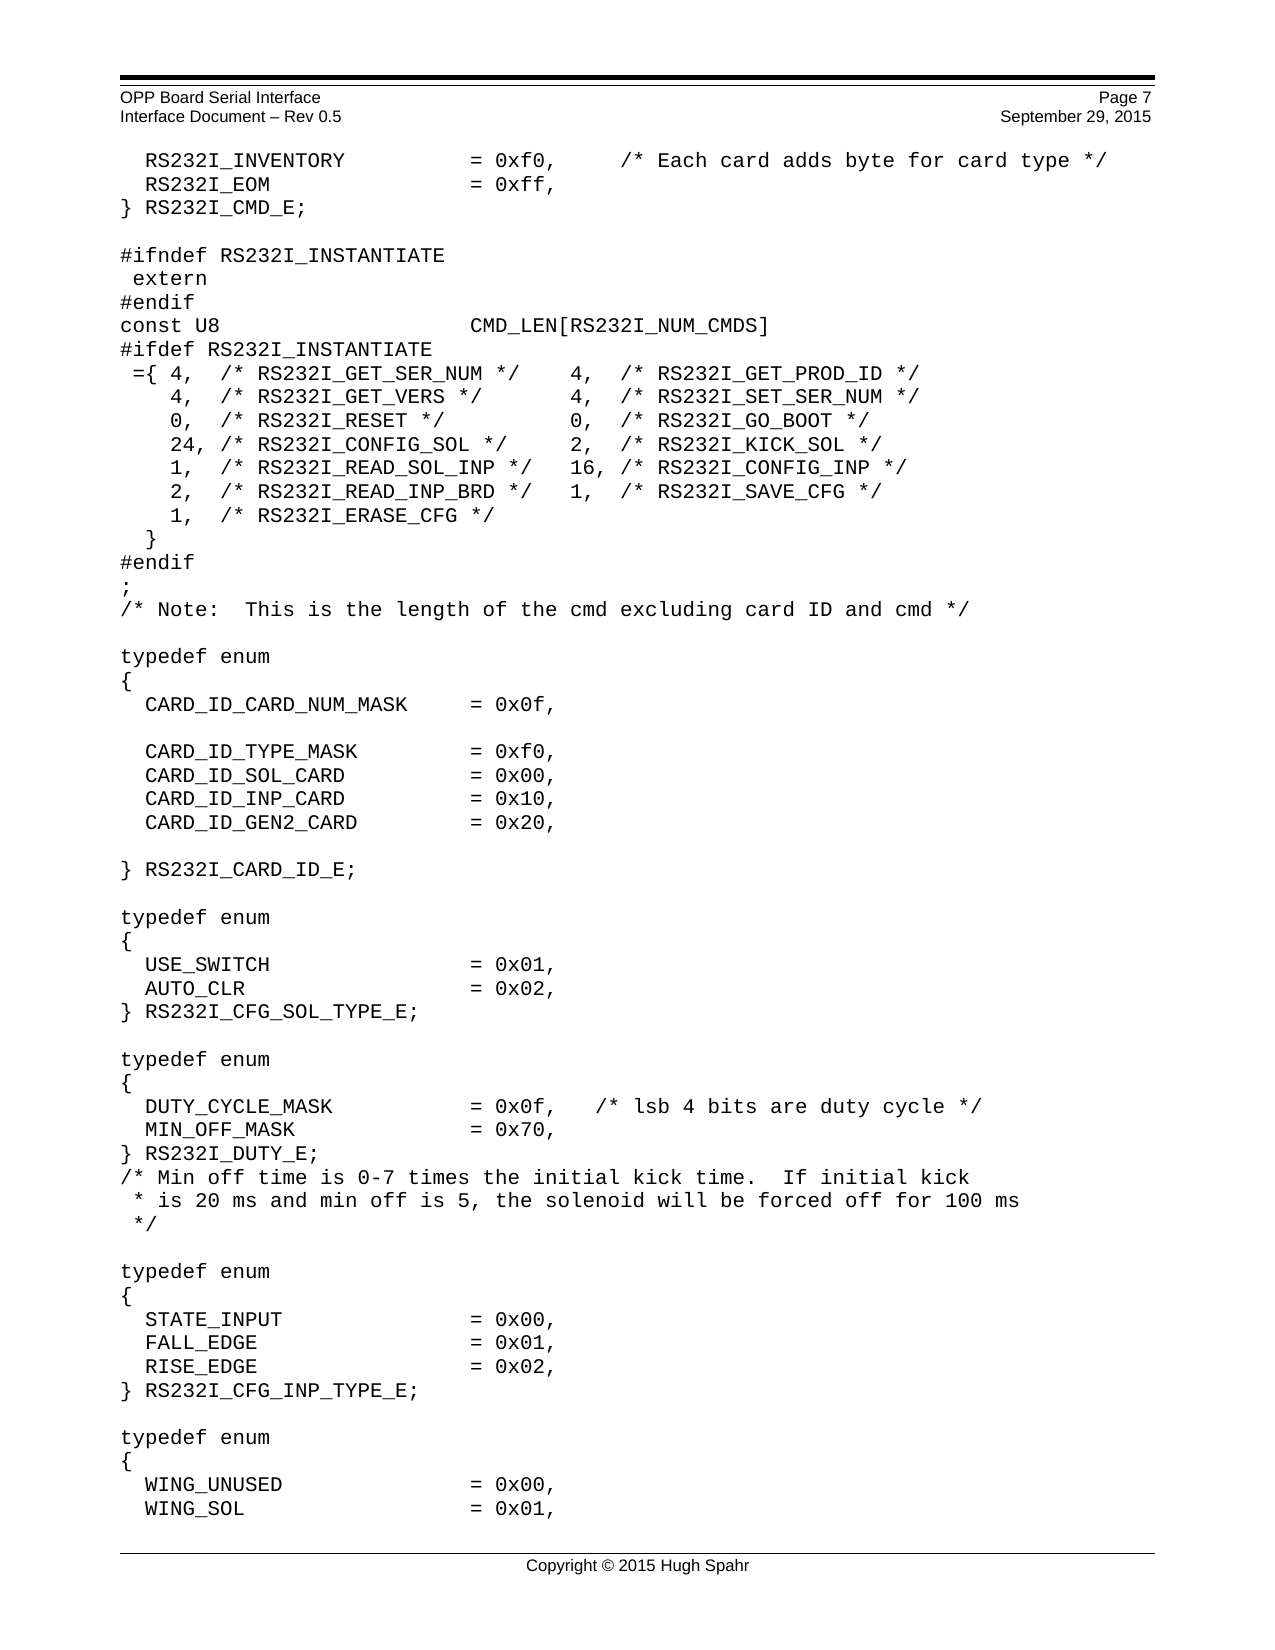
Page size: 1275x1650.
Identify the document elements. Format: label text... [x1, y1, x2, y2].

text ={ 4, /* RS232I_GET_SER_NUM */ 4, /* RS232I_GET_PROD_ID */ [120, 363, 1155, 386]
text 1, /* RS232I_READ_SOL_INP */ 16, /* RS232I_CONFIG_INP */ [120, 457, 1155, 481]
text /* Note: This is the length of the cmd excluding card ID and cmd */ [120, 599, 1155, 623]
text WING_UNUSED = 0x00, [120, 1474, 1155, 1498]
text typedef enum [120, 907, 1155, 930]
text DUTY_CYCLE_MASK = 0x0f, /* lsb 4 bits are duty cycle */ [120, 1096, 1155, 1119]
text #ifndef RS232I_INSTANTIATE [120, 244, 1155, 268]
text RISE_EDGE = 0x02, [120, 1356, 1155, 1379]
text STATE_INPUT = 0x00, [120, 1309, 1155, 1332]
text CARD_ID_INP_CARD = 0x10, [120, 788, 1155, 812]
text RS232I_INVENTORY = 0xf0, /* Each card adds byte for card type */ [120, 150, 1155, 174]
text /* Min off time is 0-7 times the initial kick time. If initial kick [120, 1167, 1155, 1190]
text { [120, 1451, 1155, 1474]
text typedef enum [120, 1261, 1155, 1285]
text { [120, 670, 1155, 694]
text const U8 CMD_LEN[RS232I_NUM_CMDS] [120, 316, 1155, 339]
text #ifdef RS232I_INSTANTIATE [120, 339, 1155, 363]
text USE_SWITCH = 0x01, [120, 954, 1155, 978]
text typedef enum [120, 1427, 1155, 1451]
text } [120, 528, 1155, 552]
text extern [120, 268, 1155, 292]
text { [120, 1285, 1155, 1309]
text CARD_ID_CARD_NUM_MASK = 0x0f, [120, 694, 1155, 717]
text MIN_OFF_MASK = 0x70, [120, 1119, 1155, 1143]
text #endif [120, 292, 1155, 316]
text WING_SOL = 0x01, [120, 1498, 1155, 1521]
text 2, /* RS232I_READ_INP_BRD */ 1, /* RS232I_SAVE_CFG */ [120, 481, 1155, 505]
text AUTO_CLR = 0x02, [120, 978, 1155, 1001]
text typedef enum [120, 1048, 1155, 1072]
text FALL_EDGE = 0x01, [120, 1332, 1155, 1356]
text } RS232I_DUTY_E; [120, 1143, 1155, 1167]
text 0, /* RS232I_RESET */ 0, /* RS232I_GO_BOOT */ [120, 410, 1155, 434]
text } RS232I_CFG_SOL_TYPE_E; [120, 1001, 1155, 1025]
text ; [120, 576, 1155, 599]
text #endif [120, 552, 1155, 576]
text { [120, 1072, 1155, 1096]
text * is 20 ms and min off is 5, the solenoid will be forced off for 100 ms [120, 1190, 1155, 1214]
text 24, /* RS232I_CONFIG_SOL */ 2, /* RS232I_KICK_SOL */ [120, 434, 1155, 457]
text 1, /* RS232I_ERASE_CFG */ [120, 505, 1155, 528]
text } RS232I_CFG_INP_TYPE_E; [120, 1379, 1155, 1403]
text CARD_ID_SOL_CARD = 0x00, [120, 765, 1155, 788]
text RS232I_EOM = 0xff, [120, 174, 1155, 197]
text CARD_ID_TYPE_MASK = 0xf0, [120, 741, 1155, 765]
text } RS232I_CARD_ID_E; [120, 859, 1155, 883]
text */ [120, 1214, 1155, 1238]
text 4, /* RS232I_GET_VERS */ 4, /* RS232I_SET_SER_NUM */ [120, 386, 1155, 410]
text { [120, 930, 1155, 954]
text typedef enum [120, 647, 1155, 670]
text CARD_ID_GEN2_CARD = 0x20, [120, 812, 1155, 836]
text } RS232I_CMD_E; [120, 197, 1155, 221]
